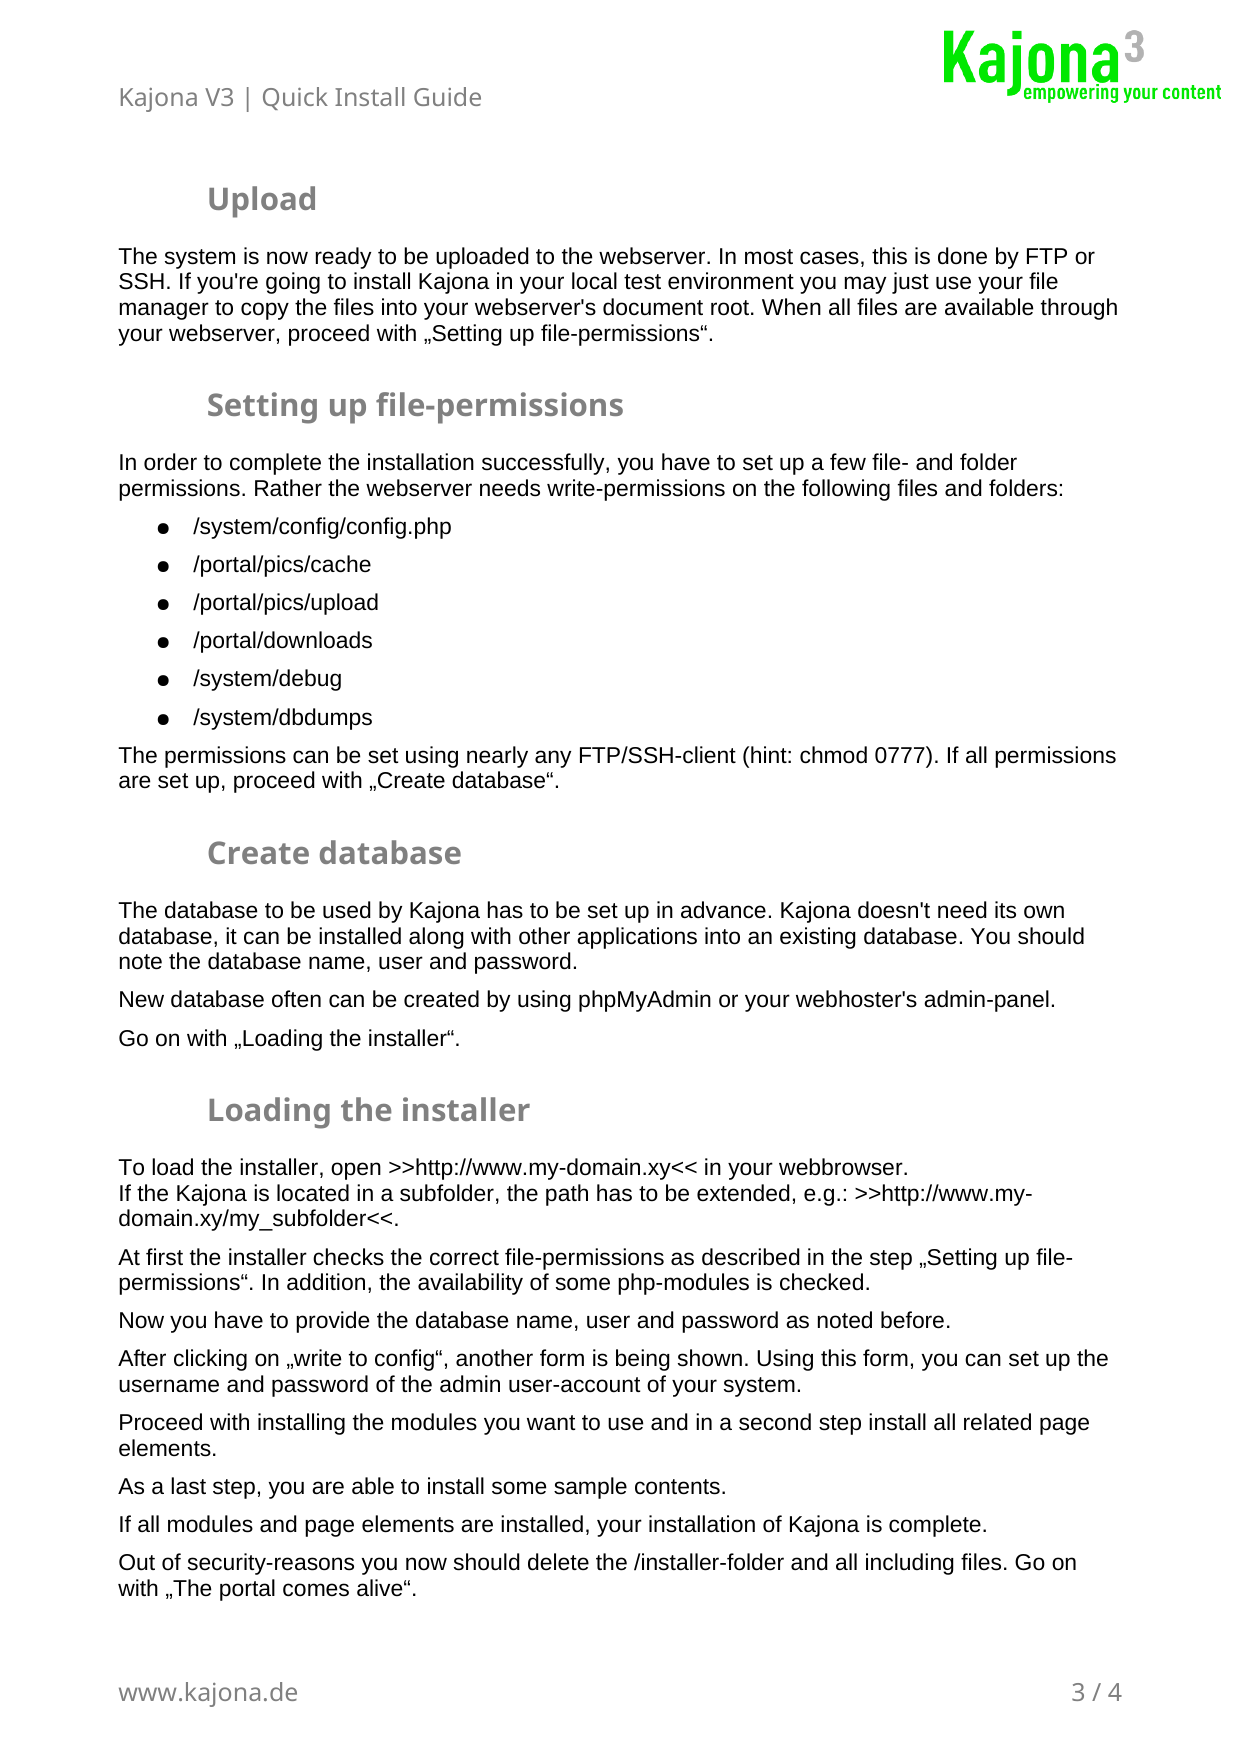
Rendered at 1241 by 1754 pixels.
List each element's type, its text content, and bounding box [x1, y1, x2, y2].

list /portal/pics/upload [156, 590, 1122, 616]
text Proceed with installing the modules you want to use and in a second step install all related page elements. [118, 1410, 1122, 1461]
list /portal/pics/cache [156, 552, 1122, 577]
text Now you have to provide the database name, user and password as noted before. [118, 1308, 1122, 1334]
subtitle Loading the installer [118, 1088, 1122, 1131]
text The system is now ready to be uploaded to the webserver. In most cases, this is done by FTP or SSH. If you're going to install Kajona in your local test environment you may just use your file manager to copy the files into your webserver's document root. When all files are available through your webserver, proceed with „Setting up file-permissions“. [118, 243, 1122, 346]
subtitle Upload [118, 177, 1122, 219]
text If all modules and page elements are installed, your installation of Kajona is complete. [118, 1512, 1122, 1537]
list /system/debug [156, 666, 1122, 692]
text At first the installer checks the correct file-permissions as described in the step „Setting up file-permissions“. In addition, the availability of some php-modules is checked. [118, 1244, 1122, 1296]
picture [944, 30, 1221, 103]
text In order to complete the installation successfully, you have to set up a few file- and folder permissions. Rather the webserver needs write-permissions on the following files and folders: [118, 450, 1122, 501]
text As a last step, you are able to install some sample contents. [118, 1474, 1122, 1499]
list /system/config/config.php [156, 514, 1122, 539]
text Go on with „Loading the installer“. [118, 1025, 1122, 1051]
text After clicking on „write to config“, another form is being shown. Using this form, you can set up the username and password of the admin user-account of your system. [118, 1346, 1122, 1397]
text New database often can be created by using phpMyAdmin or your webhoster's admin-panel. [118, 987, 1122, 1013]
list /portal/downloads [156, 628, 1122, 654]
text The permissions can be set using nearly any FTP/SSH-client (hint: chmod 0777). If all permissions are set up, proceed with „Create database“. [118, 742, 1122, 794]
subtitle Create database [118, 831, 1122, 873]
text The database to be used by Kajona has to be set up in advance. Kajona doesn't need its own database, it can be installed along with other applications into an existing database. You should note the database name, user and password. [118, 898, 1122, 974]
subtitle Setting up file-permissions [118, 383, 1122, 426]
text To load the installer, open >>http://www.my-domain.xy<< in your webbrowser. If the Kajona is located in a subfolder, the path has to be extended, e.g.: >>http://www.my-domain.xy/my_subfolder<<. [118, 1155, 1122, 1232]
list /system/dbdumps [156, 704, 1122, 730]
text Out of security-reasons you now should delete the /installer-folder and all including files. Go on with „The portal comes alive“. [118, 1550, 1122, 1601]
